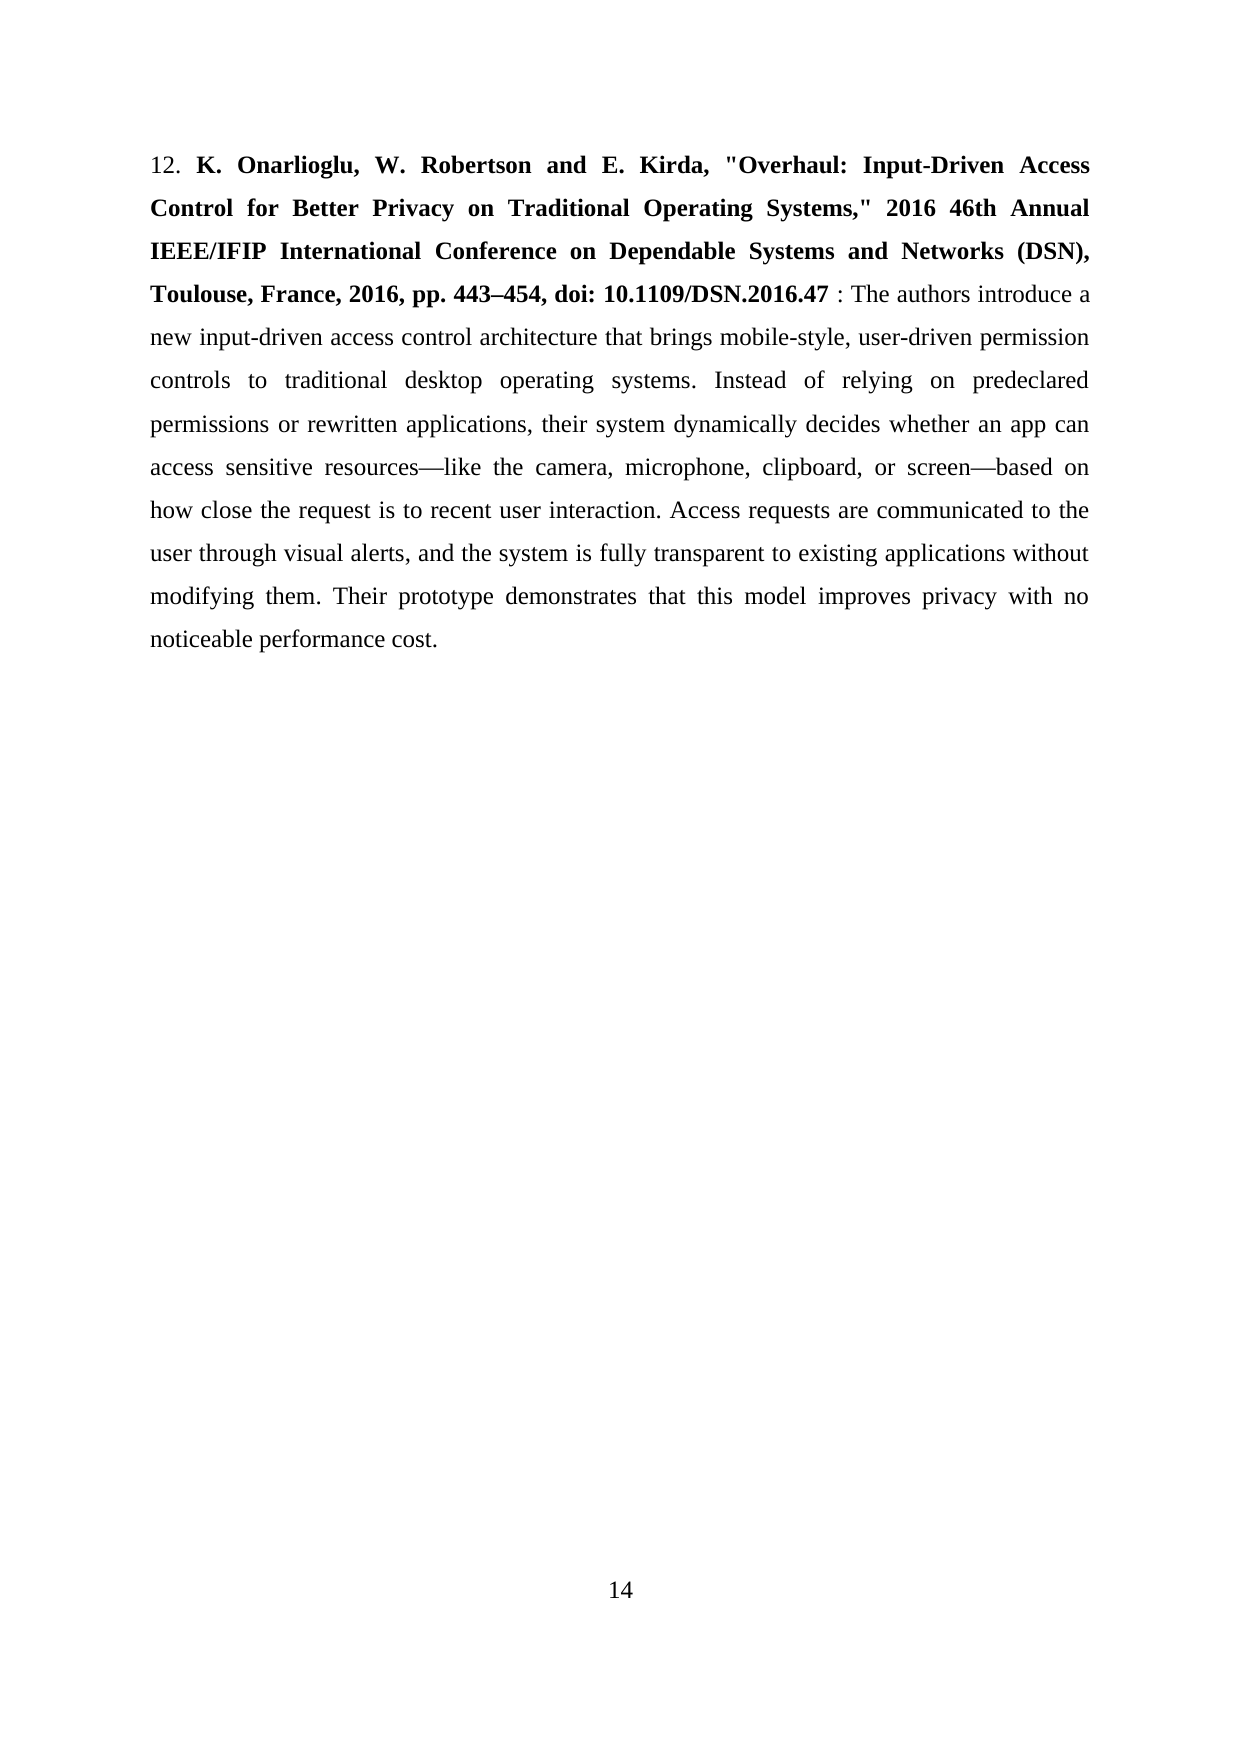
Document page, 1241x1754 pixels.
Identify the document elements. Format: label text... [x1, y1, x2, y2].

text 12. K. Onarlioglu, W. Robertson and E. Kirda, "Overhaul: Input-Driven Access Control for Better Privacy on Traditional Operating Systems," 2016 46th Annual IEEE/IFIP International Conference on Dependable Systems and Networks (DSN), Toulouse, France, 2016, pp. 443–454, doi: 10.1109/DSN.2016.47 : The authors introduce a new input-driven access control architecture that brings mobile-style, user-driven permission controls to traditional desktop operating systems. Instead of relying on predeclared permissions or rewritten applications, their system dynamically decides whether an app can access sensitive resources—like the camera, microphone, clipboard, or screen—based on how close the request is to recent user interaction. Access requests are communicated to the user through visual alerts, and the system is fully transparent to existing applications without modifying them. Their prototype demonstrates that this model improves privacy with no noticeable performance cost. [150, 150, 1091, 653]
